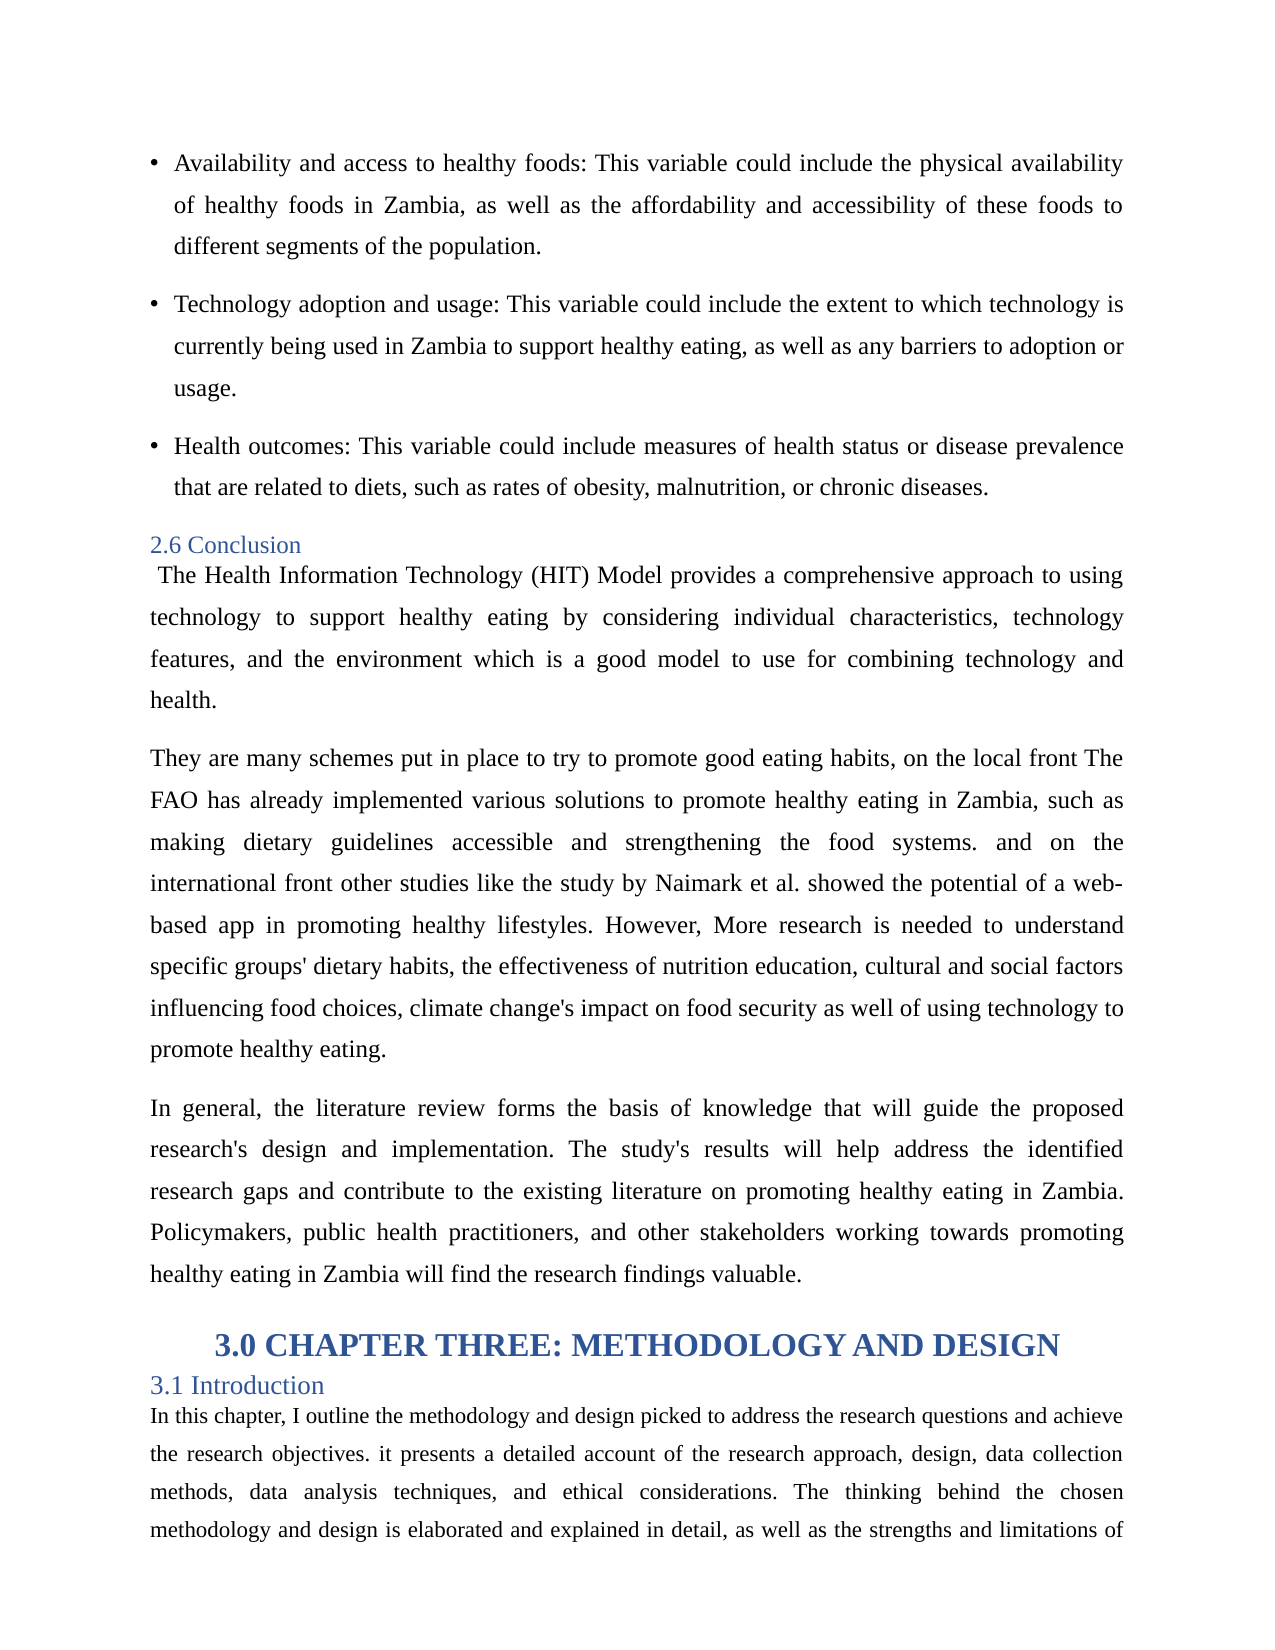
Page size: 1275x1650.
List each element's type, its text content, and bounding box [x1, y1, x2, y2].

list Availability and access to healthy foods: This variable could include the physical availability of healthy foods in Zambia, as well as the affordability and accessibility of these foods to different segments of the population. [150, 149, 1125, 260]
text In general, the literature review forms the basis of knowledge that will guide the proposed research's design and implementation. The study's results will help address the identified research gaps and contribute to the existing literature on promoting healthy eating in Zambia. Policymakers, public health practitioners, and other stakeholders working towards promoting healthy eating in Zambia will find the research findings valuable. [150, 1094, 1125, 1288]
text In this chapter, I outline the methodology and design picked to address the research questions and achieve the research objectives. it presents a detailed account of the research approach, design, data collection methods, data analysis techniques, and ethical considerations. The thinking behind the chosen methodology and design is elaborated and explained in detail, as well as the strengths and limitations of [150, 1403, 1125, 1543]
subtitle 2.6 Conclusion [150, 532, 1125, 559]
subtitle 3.1 Introduction [150, 1370, 1125, 1400]
text The Health Information Technology (HIT) Model provides a comprehensive approach to using technology to support healthy eating by considering individual characteristics, technology features, and the environment which is a good model to use for combining technology and health. [150, 562, 1125, 714]
list Technology adoption and usage: This variable could include the extent to which technology is currently being used in Zambia to support healthy eating, as well as any barriers to adoption or usage. [150, 291, 1125, 401]
list Health outcomes: This variable could include measures of health status or disease prevalence that are related to diets, such as rates of obesity, malnutrition, or chronic diseases. [150, 432, 1125, 501]
text They are many schemes put in place to try to promote good eating habits, on the local front The FAO has already implemented various solutions to promote healthy eating in Zambia, such as making dietary guidelines accessible and strengthening the food systems. and on the international front other studies like the study by Naimark et al. showed the potential of a web-based app in promoting healthy lifestyles. However, More research is needed to understand specific groups' dietary habits, the effectiveness of nutrition education, cultural and social factors influencing food choices, climate change's impact on food security as well of using technology to promote healthy eating. [150, 744, 1125, 1063]
subtitle 3.0 CHAPTER THREE: METHODOLOGY AND DESIGN [150, 1326, 1125, 1363]
